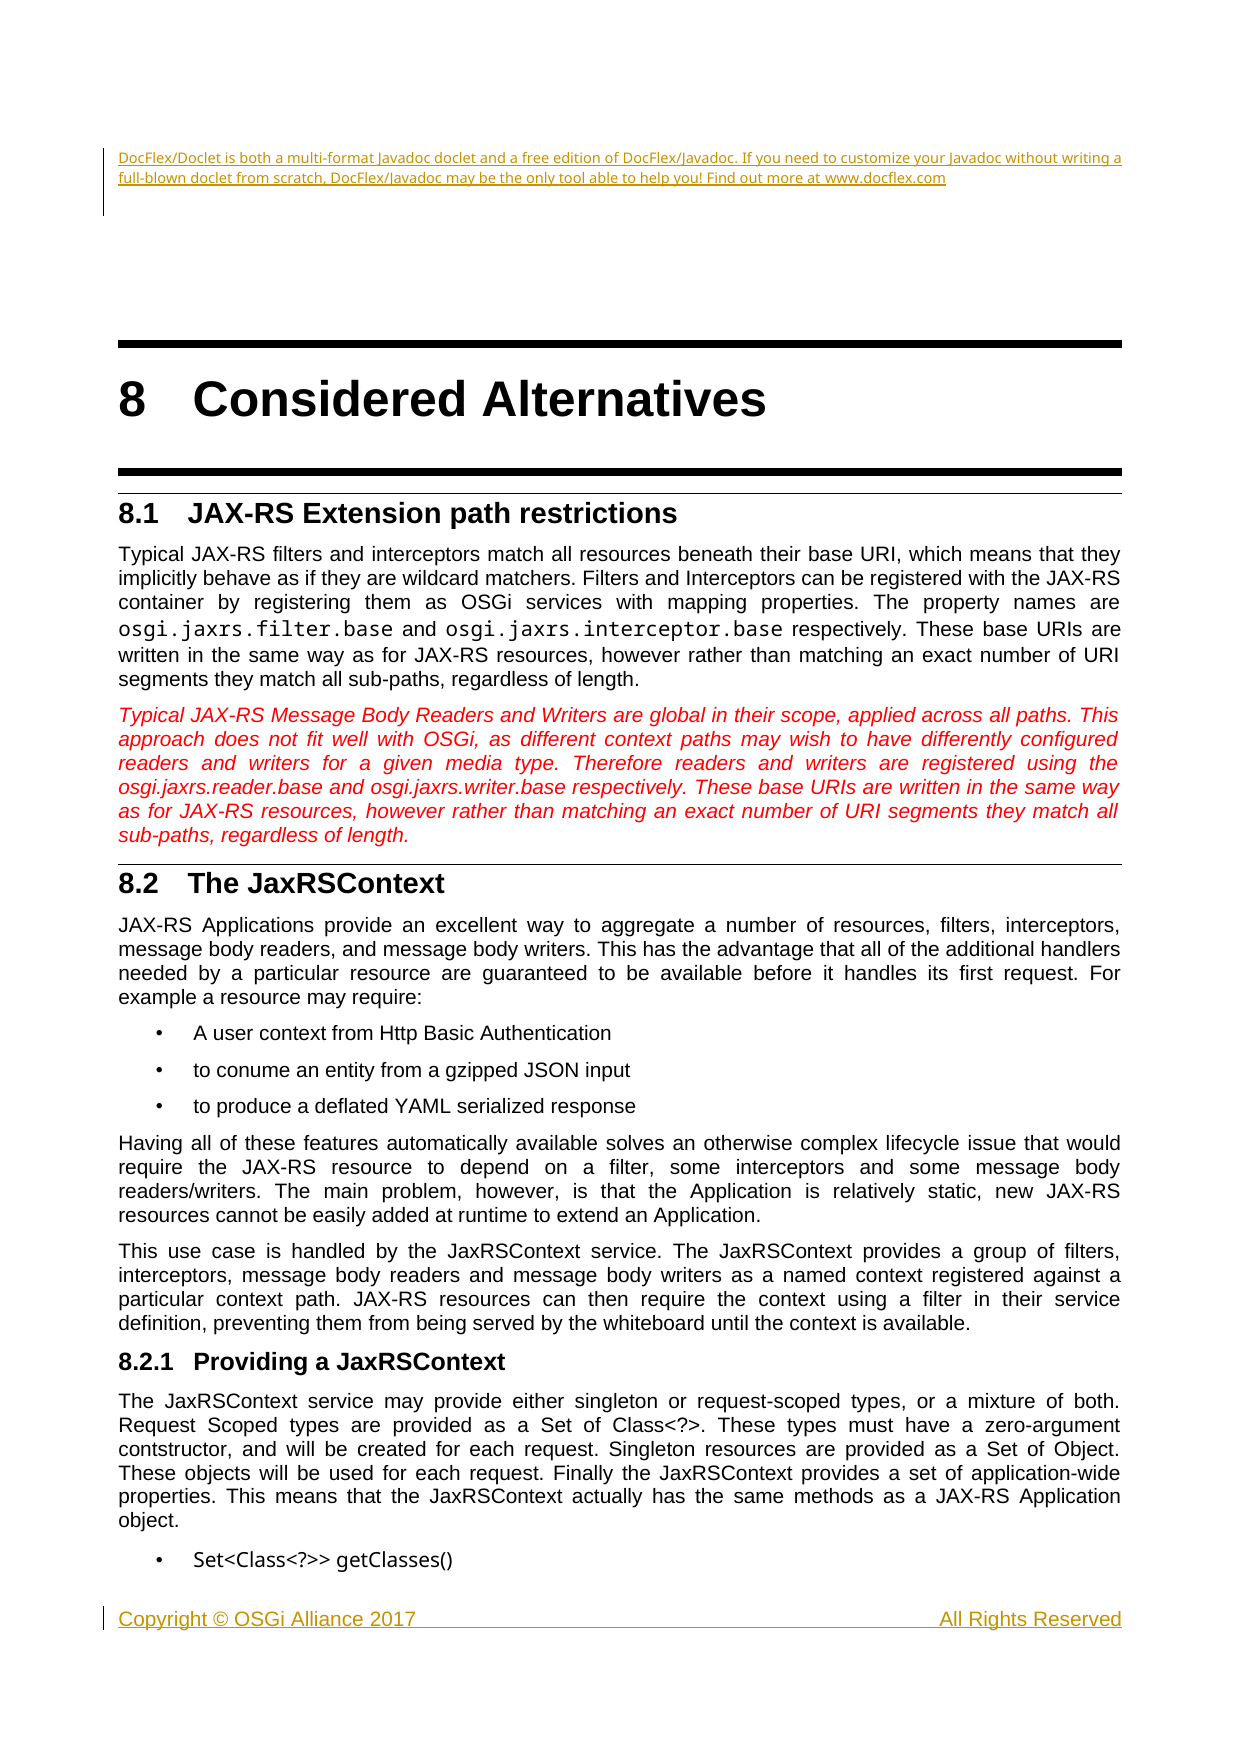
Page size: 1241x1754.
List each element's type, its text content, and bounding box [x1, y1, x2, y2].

text Having all of these features automatically available solves an otherwise complex lifecycle issue that would require the JAX-RS resource to depend on a filter, some interceptors and some message body readers/writers. The main problem, however, is that the Application is relatively static, new JAX-RS resources cannot be easily added at runtime to extend an Application. [118, 1131, 1122, 1226]
subtitle Considered Alternatives [118, 348, 1122, 468]
subtitle JAX-RS Extension path restrictions [118, 494, 1122, 530]
subtitle Providing a JaxRSContext [118, 1347, 1122, 1376]
list to conume an entity from a gzipped JSON input [156, 1057, 1122, 1082]
text Typical JAX-RS Message Body Readers and Writers are global in their scope, applied across all paths. This approach does not fit well with OSGi, as different context paths may wish to have differently configured readers and writers for a given media type. Therefore readers and writers are registered using the osgi.jaxrs.reader.base and osgi.jaxrs.writer.base respectively. These base URIs are written in the same way as for JAX-RS resources, however rather than matching an exact number of URI segments they match all sub-paths, regardless of length. [118, 703, 1122, 847]
text DocFlex/Doclet is both a multi-format Javadoc doclet and a free edition of DocFlex/Javadoc. If you need to customize your Javadoc without writing a [118, 148, 1122, 165]
subtitle The JaxRSContext [118, 865, 1122, 900]
text Typical JAX-RS filters and interceptors match all resources beneath their base URI, which means that they implicitly behave as if they are wildcard matchers. Filters and Interceptors can be registered with the JAX-RS container by registering them as OSGi services with mapping properties. The property names are osgi.jaxrs.filter.base and osgi.jaxrs.interceptor.base respectively. These base URIs are written in the same way as for JAX-RS resources, however rather than matching an exact number of URI segments they match all sub-paths, regardless of length. [118, 542, 1122, 691]
list to produce a deflated YAML serialized response [156, 1094, 1122, 1118]
text This use case is handled by the JaxRSContext service. The JaxRSContext provides a group of filters, interceptors, message body readers and message body writers as a named context registered against a particular context path. JAX-RS resources can then require the context using a filter in their service definition, preventing them from being served by the whiteboard until the context is available. [118, 1239, 1122, 1335]
text JAX-RS Applications provide an excellent way to aggregate a number of resources, filters, interceptors, message body readers, and message body writers. This has the advantage that all of the additional handlers needed by a particular resource are guaranteed to be available before it handles its first request. For example a resource may require: [118, 913, 1122, 1008]
text The JaxRSContext service may provide either singleton or request-scoped types, or a mixture of both. Request Scoped types are provided as a Set of Class<?>. These types must have a zero-argument contstructor, and will be created for each request. Singleton resources are provided as a Set of Object. These objects will be used for each request. Finally the JaxRSContext provides a set of application-wide properties. This means that the JaxRSContext actually has the same methods as a JAX-RS Application object. [118, 1388, 1122, 1532]
list A user context from Http Basic Authentication [156, 1021, 1122, 1045]
text full-blown doclet from scratch, DocFlex/Javadoc may be the only tool able to help you! Find out more at www.docflex.com [118, 166, 1122, 187]
list Set<Class<?>> getClasses() [156, 1545, 1122, 1573]
